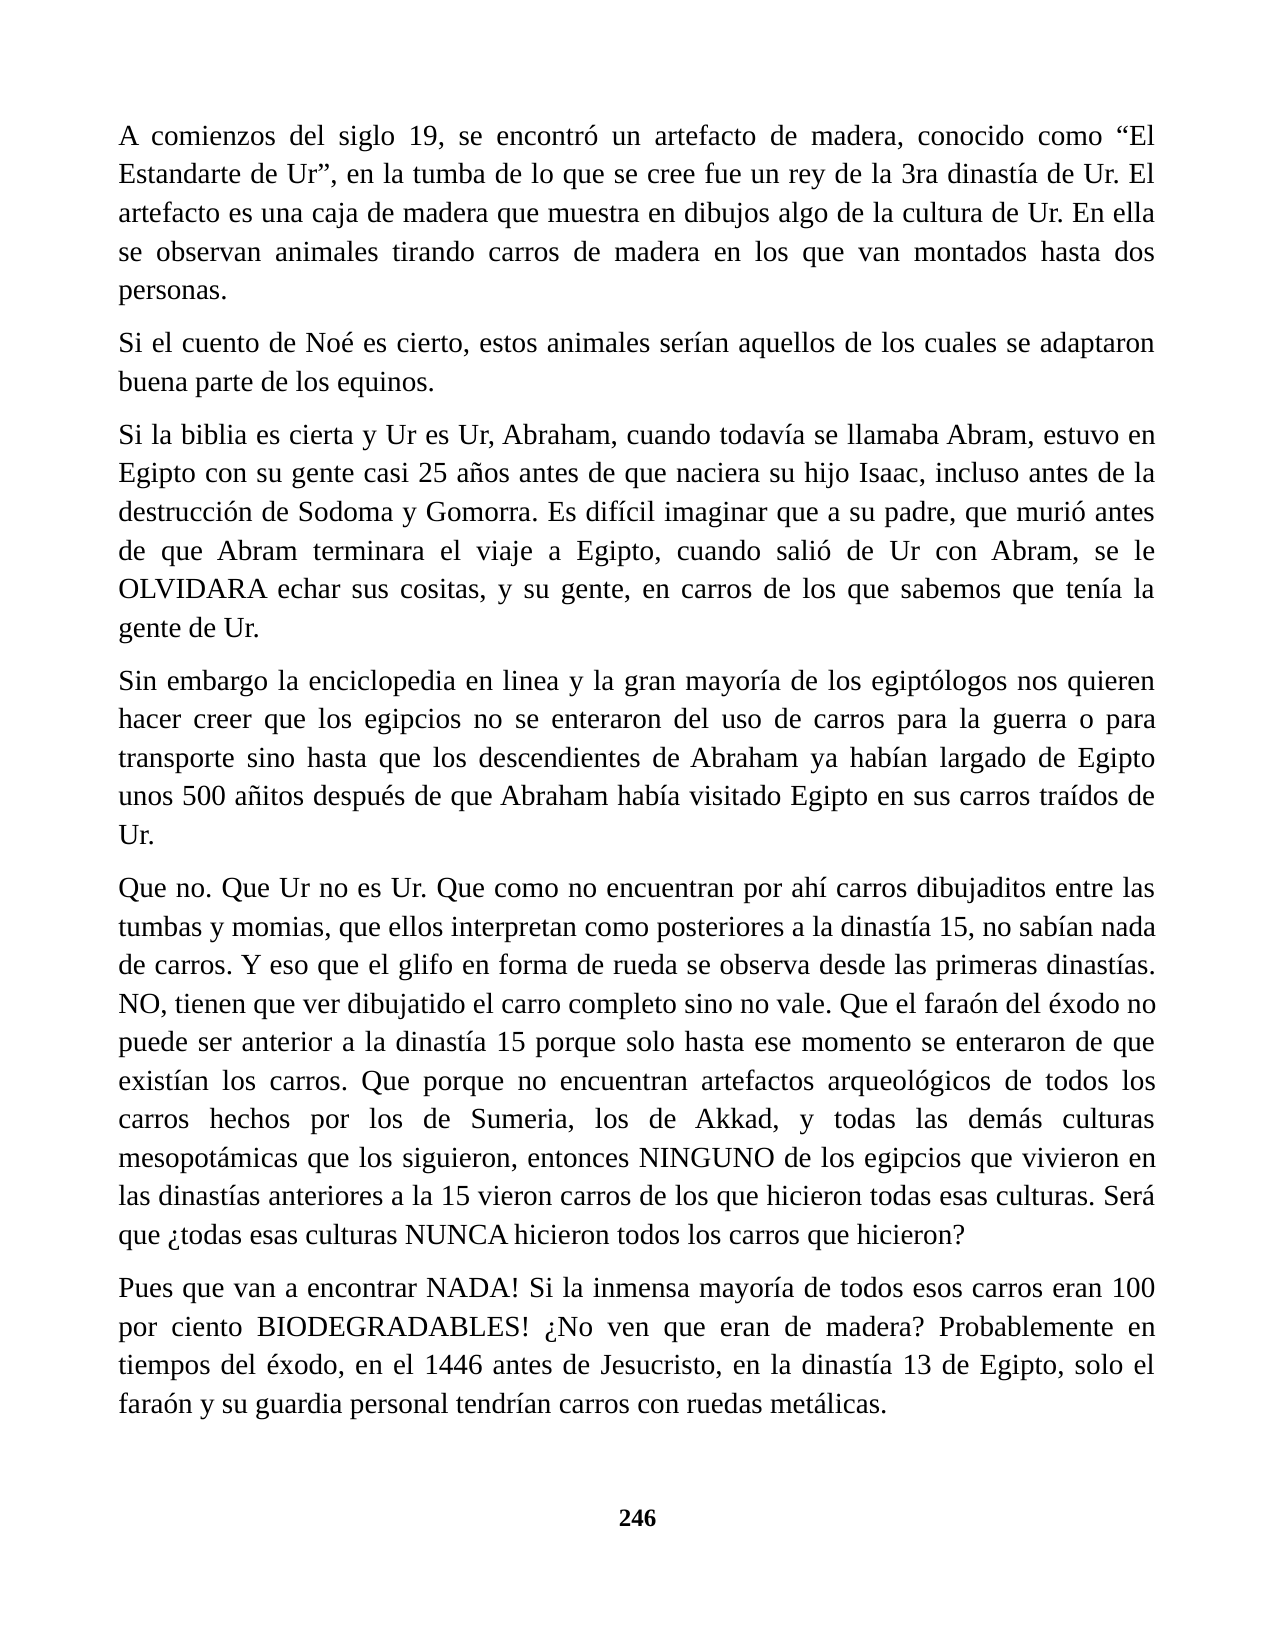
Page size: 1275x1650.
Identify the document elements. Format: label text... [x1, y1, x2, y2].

text Sin embargo la enciclopedia en linea y la gran mayoría de los egiptólogos nos quieren hacer creer que los egipcios no se enteraron del uso de carros para la guerra o para transporte sino hasta que los descendientes de Abraham ya habían largado de Egipto unos 500 añitos después de que Abraham había visitado Egipto en sus carros traídos de Ur. [118, 663, 1157, 851]
text Si la biblia es cierta y Ur es Ur, Abraham, cuando todavía se llamaba Abram, estuvo en Egipto con su gente casi 25 años antes de que naciera su hijo Isaac, incluso antes de la destrucción de Sodoma y Gomorra. Es difícil imaginar que a su padre, que murió antes de que Abram terminara el viaje a Egipto, cuando salió de Ur con Abram, se le OLVIDARA echar sus cositas, y su gente, en carros de los que sabemos que tenía la gente de Ur. [118, 417, 1157, 643]
text Que no. Que Ur no es Ur. Que como no encuentran por ahí carros dibujaditos entre las tumbas y momias, que ellos interpretan como posteriores a la dinastía 15, no sabían nada de carros. Y eso que el glifo en forma de rueda se observa desde las primeras dinastías. NO, tienen que ver dibujatido el carro completo sino no vale. Que el faraón del éxodo no puede ser anterior a la dinastía 15 porque solo hasta ese momento se enteraron de que existían los carros. Que porque no encuentran artefactos arqueológicos de todos los carros hechos por los de Sumeria, los de Akkad, y todas las demás culturas mesopotámicas que los siguieron, entonces NINGUNO de los egipcios que vivieron en las dinastías anteriores a la 15 vieron carros de los que hicieron todas esas culturas. Será que ¿todas esas culturas NUNCA hicieron todos los carros que hicieron? [118, 870, 1157, 1251]
text A comienzos del siglo 19, se encontró un artefacto de madera, conocido como “El Estandarte de Ur”, en la tumba de lo que se cree fue un rey de la 3ra dinastía de Ur. El artefacto es una caja de madera que muestra en dibujos algo de la cultura de Ur. En ella se observan animales tirando carros de madera en los que van montados hasta dos personas. [118, 118, 1157, 306]
text Si el cuento de Noé es cierto, estos animales serían aquellos de los cuales se adaptaron buena parte de los equinos. [118, 325, 1157, 397]
text Pues que van a encontrar NADA! Si la inmensa mayoría de todos esos carros eran 100 por ciento BIODEGRADABLES! ¿No ven que eran de madera? Probablemente en tiempos del éxodo, en el 1446 antes de Jesucristo, en la dinastía 13 de Egipto, solo el faraón y su guardia personal tendrían carros con ruedas metálicas. [118, 1270, 1157, 1419]
